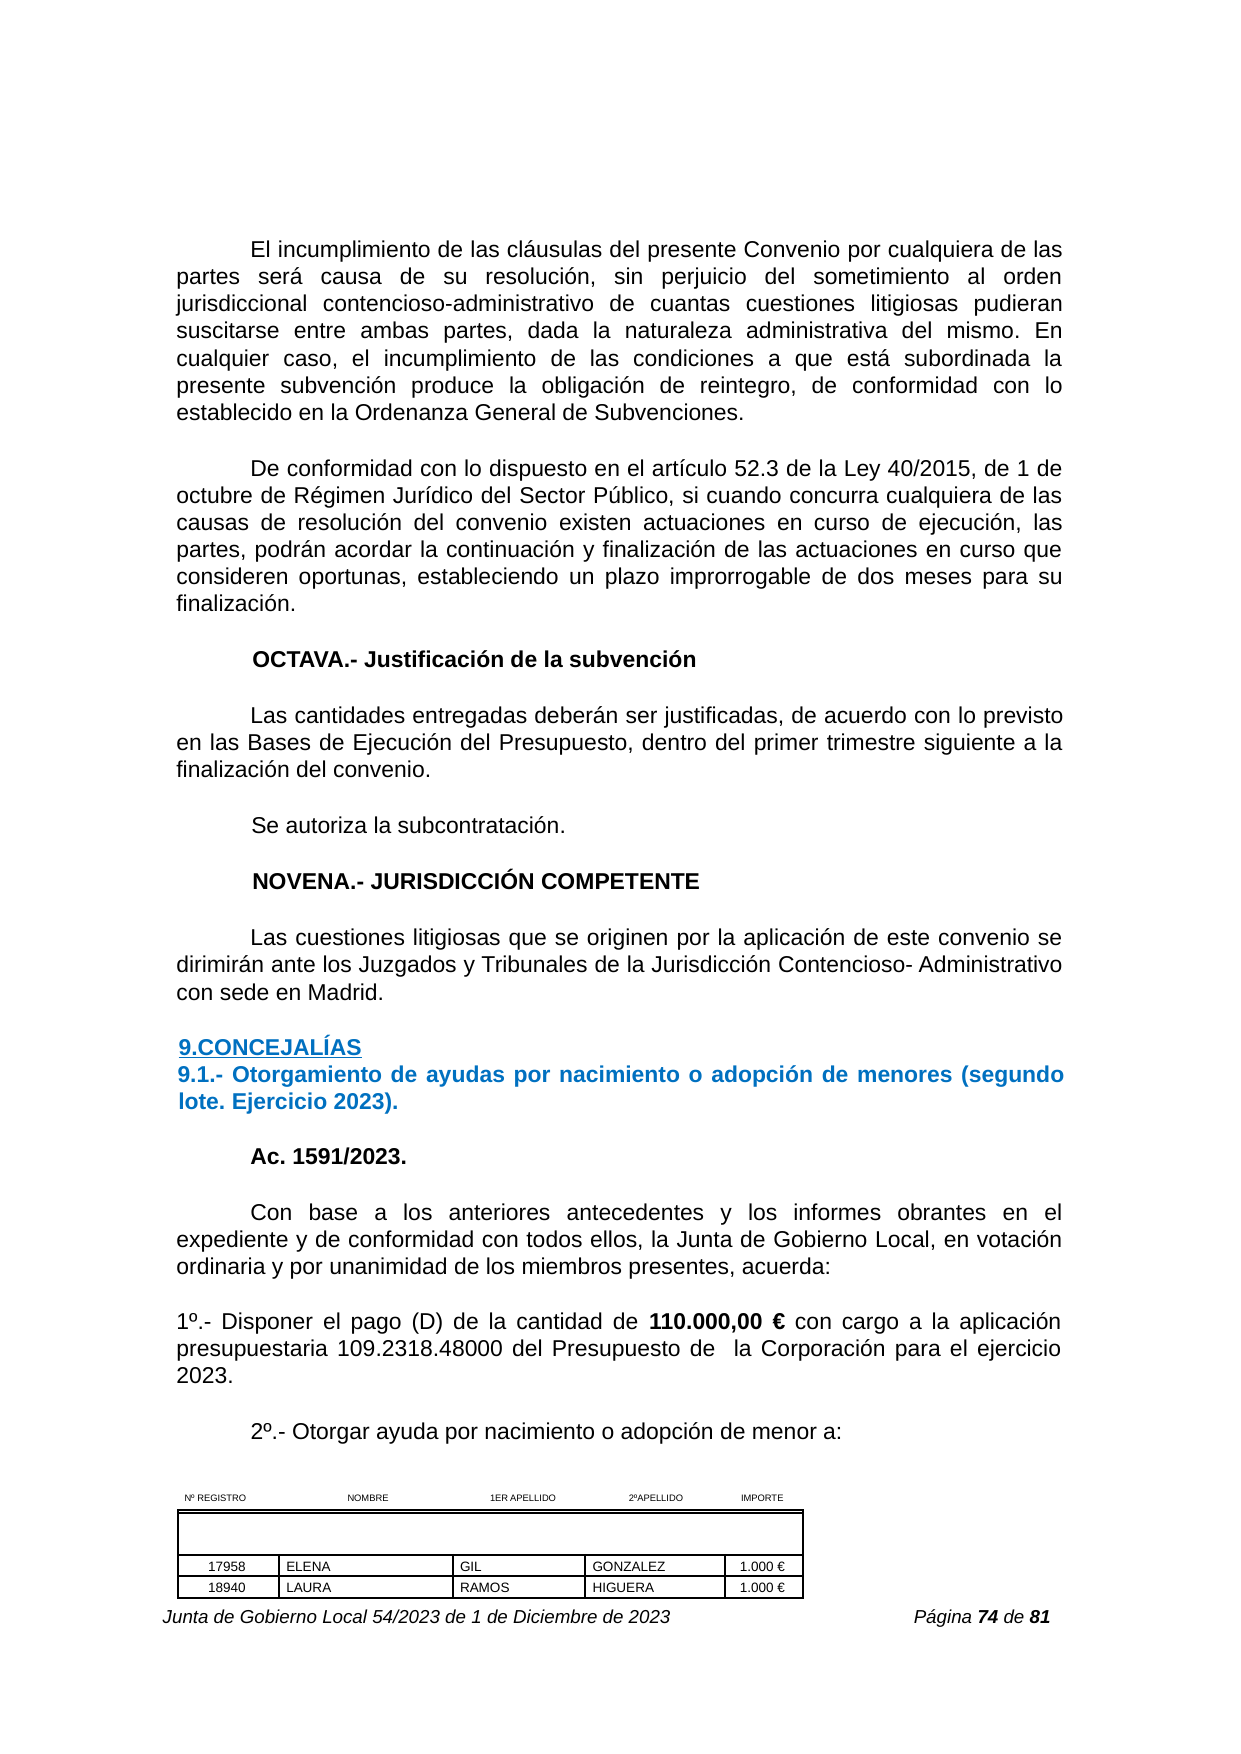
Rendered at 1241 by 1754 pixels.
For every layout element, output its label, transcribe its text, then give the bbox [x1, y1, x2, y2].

text Nº REGISTRO NOMBRE 1ER APELLIDO 2ºAPELLIDO IMPORTE [162, 1479, 1094, 1507]
table_cell GIL [454, 1556, 584, 1575]
text El incumplimiento de las cláusulas del presente Convenio por cualquiera de las partes será causa de su resolución, sin perjuicio del sometimiento al orden jurisdiccional contencioso-administrativo de cuantas cuestiones litigiosas pudieran suscitarse entre ambas partes, dada la naturaleza administrativa del mismo. En cualquier caso, el incumplimiento de las condiciones a que está subordinada la presente subvención produce la obligación de reintegro, de conformidad con lo establecido en la Ordenanza General de Subvenciones. [176, 236, 1063, 425]
text 9.1.- Otorgamiento de ayudas por nacimiento o adopción de menores (segundo lote. Ejercicio 2023). [177, 1062, 1065, 1114]
text Las cuestiones litigiosas que se originen por la aplicación de este convenio se dirimirán ante los Juzgados y Tribunales de la Jurisdicción Contencioso- Administrativo con sede en Madrid. [176, 924, 1063, 1005]
table_header [453, 1514, 585, 1554]
table_header [585, 1514, 724, 1554]
subtitle OCTAVA.- Justificación de la subvención [252, 646, 1094, 672]
table_header [179, 1514, 279, 1554]
table_cell ELENA [280, 1556, 452, 1575]
text De conformidad con lo dispuesto en el artículo 52.3 de la Ley 40/2015, de 1 de octubre de Régimen Jurídico del Sector Público, si cuando concurra cualquiera de las causas de resolución del convenio existen actuaciones en curso de ejecución, las partes, podrán acordar la continuación y finalización de las actuaciones en curso que consideren oportunas, estableciendo un plazo improrrogable de dos meses para su finalización. [176, 454, 1063, 616]
table_cell 18940 [179, 1577, 278, 1597]
text Ac. 1591/2023. [176, 1143, 1063, 1169]
text 2º.- Otorgar ayuda por nacimiento o adopción de menor a: [250, 1418, 1093, 1444]
subtitle NOVENA.- JURISDICCIÓN COMPETENTE [252, 868, 1094, 894]
table_cell RAMOS [454, 1577, 584, 1597]
text 1º.- Disponer el pago (D) de la cantidad de 110.000,00 € con cargo a la aplicación presupuestaria 109.2318.48000 del Presupuesto de la Corporación para el ejercicio 2023. [176, 1308, 1062, 1389]
text Las cantidades entregadas deberán ser justificadas, de acuerdo con lo previsto en las Bases de Ejecución del Presupuesto, dentro del primer trimestre siguiente a la finalización del convenio. [176, 702, 1063, 783]
table_cell HIGUERA [586, 1577, 724, 1597]
table_cell 1.000 € [726, 1577, 802, 1597]
text Se autoriza la subcontratación. [251, 812, 1093, 838]
table_header [725, 1514, 802, 1554]
subtitle 9.CONCEJALÍAS [178, 1034, 1094, 1061]
text Con base a los anteriores antecedentes y los informes obrantes en el expediente y de conformidad con todos ellos, la Junta de Gobierno Local, en votación ordinaria y por unanimidad de los miembros presentes, acuerda: [176, 1198, 1063, 1279]
table_header [279, 1514, 453, 1554]
table_cell 17958 [179, 1556, 278, 1575]
table_cell 1.000 € [726, 1556, 802, 1575]
table_cell LAURA [280, 1577, 452, 1597]
table_cell GONZALEZ [586, 1556, 724, 1575]
